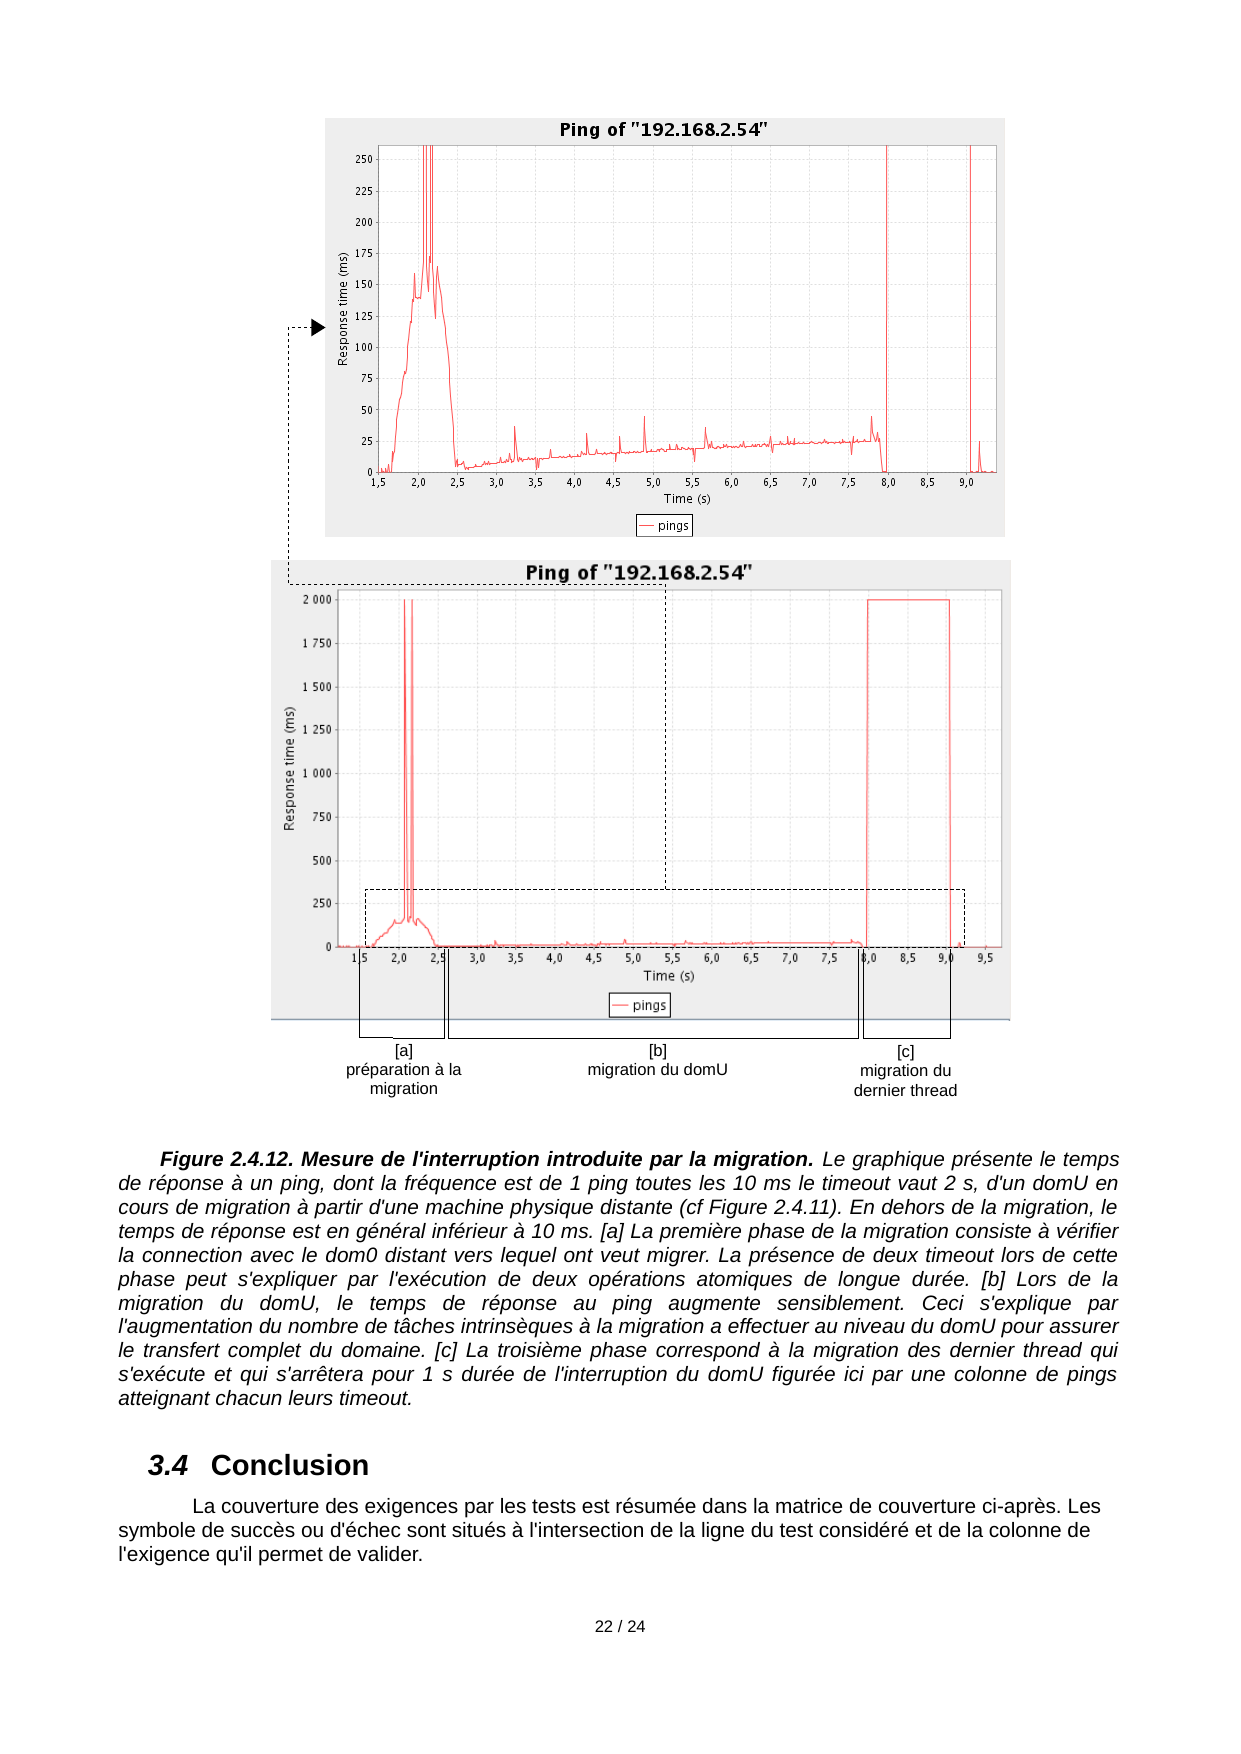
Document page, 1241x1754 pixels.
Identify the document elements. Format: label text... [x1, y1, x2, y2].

subtitle Conclusion [148, 1448, 1122, 1481]
text La couverture des exigences par les tests est résumée dans la matrice de couverture ci-après. Les symbole de succès ou d'échec sont situés à l'intersection de la ligne du test considéré et de la colonne de l'exigence qu'il permet de valider. [118, 1494, 1122, 1566]
text Figure 2.4.12. Mesure de l'interruption introduite par la migration. Le graphique présente le temps de réponse à un ping, dont la fréquence est de 1 ping toutes les 10 ms le timeout vaut 2 s, d'un domU en cours de migration à partir d'une machine physique distante (cf Figure 2.4.11). En dehors de la migration, le temps de réponse est en général inférieur à 10 ms. [a] La première phase de la migration consiste à vérifier la connection avec le dom0 distant vers lequel ont veut migrer. La présence de deux timeout lors de cette phase peut s'expliquer par l'exécution de deux opérations atomiques de longue durée. [b] Lors de la migration du domU, le temps de réponse au ping augmente sensiblement. Ceci s'explique par l'augmentation du nombre de tâches intrinsèques à la migration a effectuer au niveau du domU pour assurer le transfert complet du domaine. [c] La troisième phase correspond à la migration des dernier thread qui s'exécute et qui s'arrêtera pour 1 s durée de l'interruption du domU figurée ici par une colonne de pings atteignant chacun leurs timeout. [118, 1147, 1122, 1410]
picture [325, 118, 1005, 537]
picture [271, 560, 1011, 1021]
